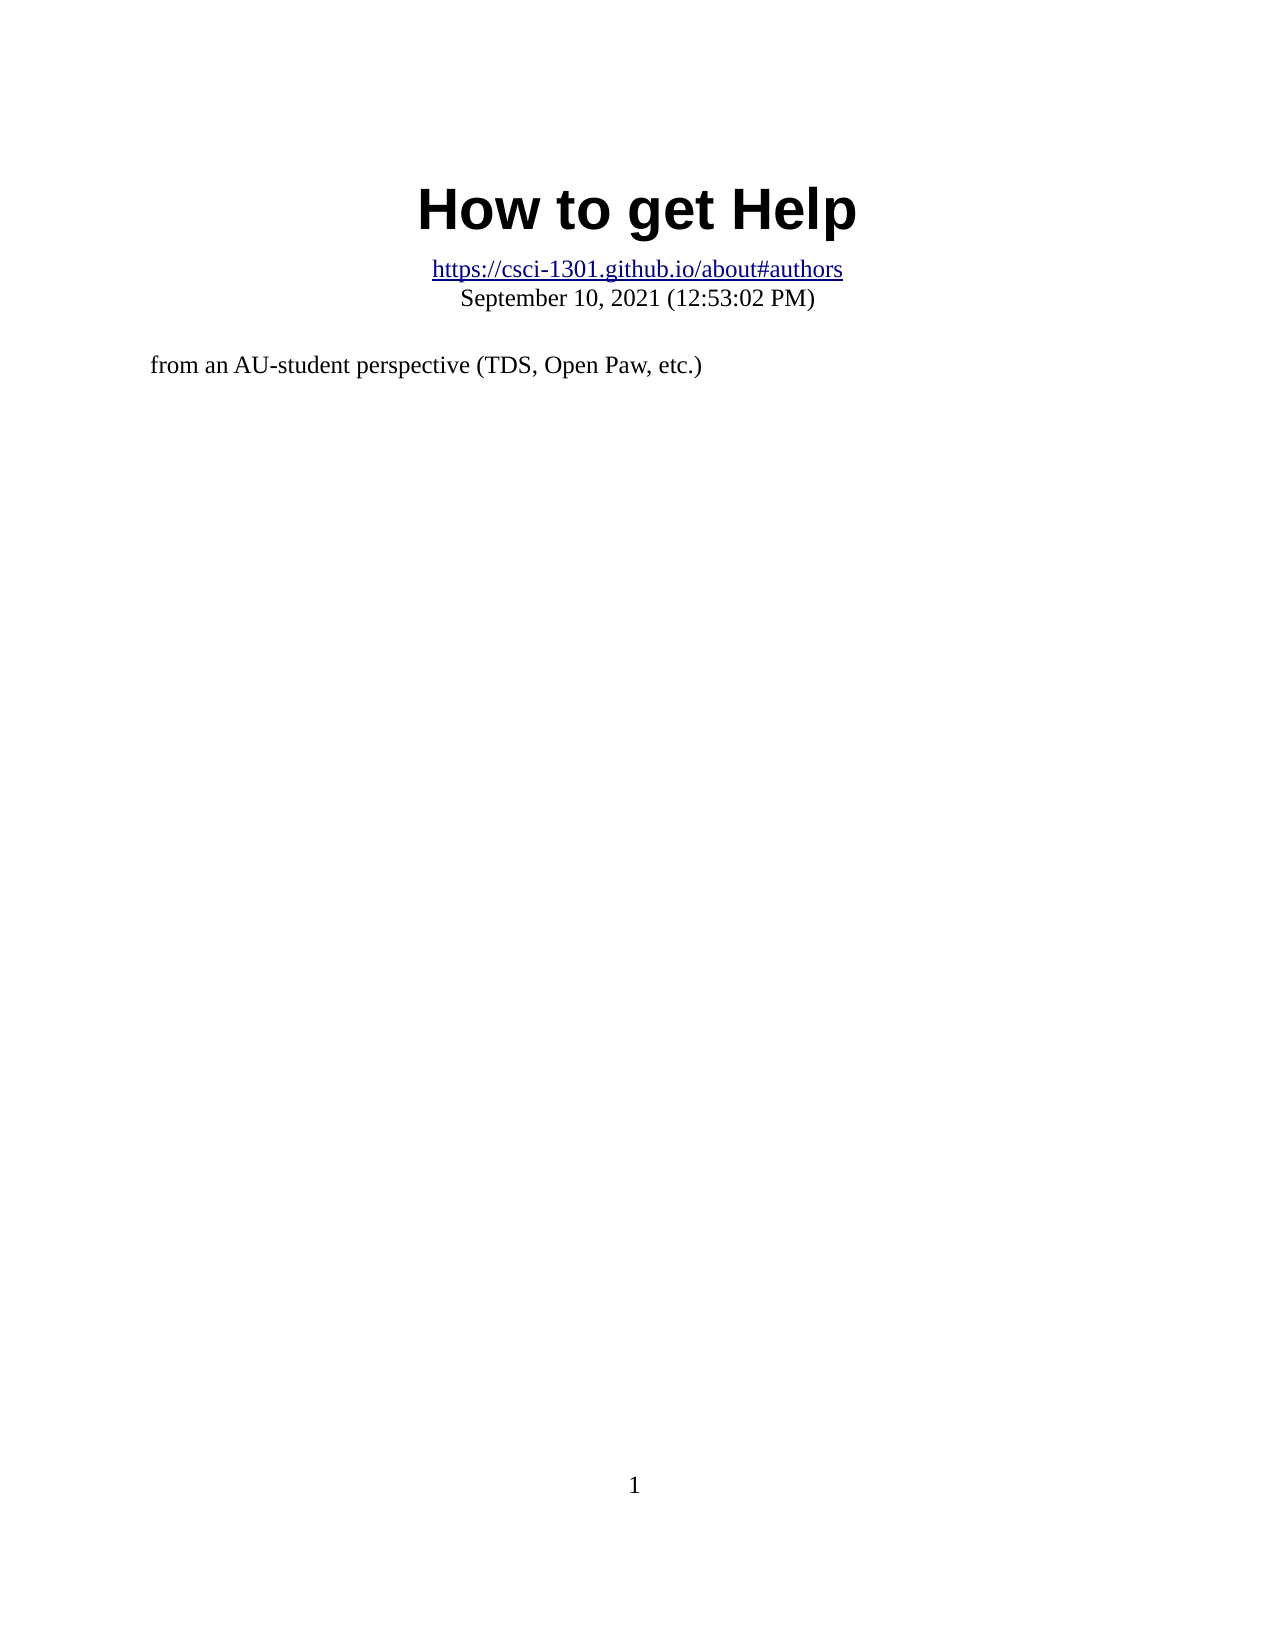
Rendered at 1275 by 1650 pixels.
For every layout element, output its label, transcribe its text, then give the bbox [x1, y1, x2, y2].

text September 10, 2021 (12:53:02 PM) [150, 283, 1125, 312]
title How to get Help [150, 175, 1125, 242]
text from an AU-student perspective (TDS, Open Paw, etc.) [150, 350, 1125, 378]
text https://csci-1301.github.io/about#authors [150, 254, 1125, 283]
